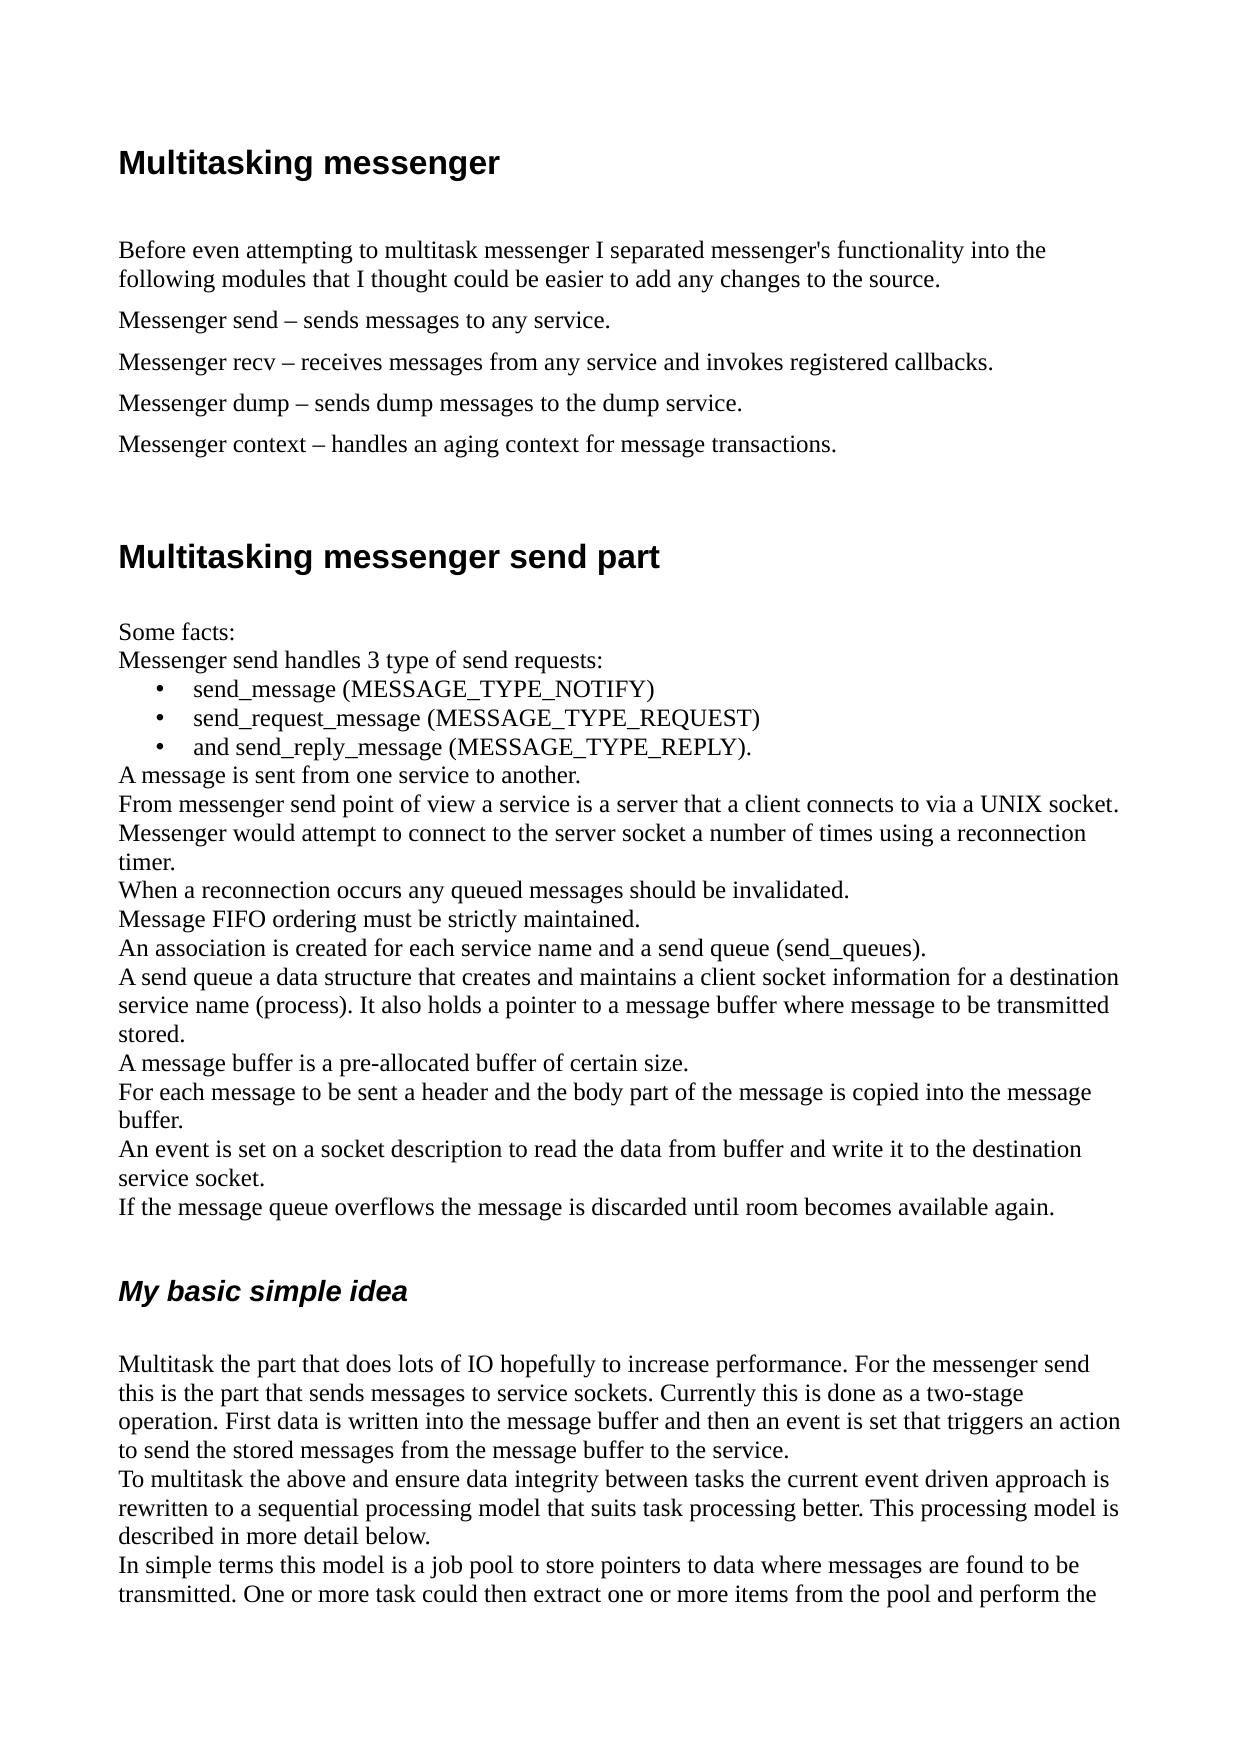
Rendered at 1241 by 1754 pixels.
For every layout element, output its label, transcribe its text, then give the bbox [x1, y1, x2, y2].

list send_message (MESSAGE_TYPE_NOTIFY) [156, 674, 1122, 703]
text Messenger send – sends messages to any service. [118, 306, 1122, 334]
text An event is set on a socket description to read the data from buffer and write it to the destination service socket. [118, 1134, 1122, 1192]
text Some facts: [118, 617, 1122, 645]
text For each message to be sent a header and the body part of the message is copied into the message buffer. [118, 1077, 1122, 1134]
text From messenger send point of view a service is a server that a client connects to via a UNIX socket. [118, 789, 1122, 818]
text If the message queue overflows the message is discarded until room becomes available again. [118, 1192, 1122, 1220]
text Message FIFO ordering must be strictly maintained. [118, 904, 1122, 933]
text When a reconnection occurs any queued messages should be invalidated. [118, 875, 1122, 904]
list send_request_message (MESSAGE_TYPE_REQUEST) [156, 703, 1122, 732]
text Messenger would attempt to connect to the server socket a number of times using a reconnection timer. [118, 818, 1122, 875]
text Before even attempting to multitask messenger I separated messenger's functionality into the following modules that I thought could be easier to add any changes to the source. [118, 236, 1122, 293]
text Messenger recv – receives messages from any service and invokes registered callbacks. [118, 347, 1122, 376]
text Multitask the part that does lots of IO hopefully to increase performance. For the messenger send this is the part that sends messages to service sockets. Currently this is done as a two-stage operation. First data is written into the message buffer and then an event is set that triggers an action to send the stored messages from the message buffer to the service. [118, 1349, 1122, 1464]
text Messenger dump – sends dump messages to the dump service. [118, 388, 1122, 417]
subtitle My basic simple idea [118, 1274, 1122, 1308]
text In simple terms this model is a job pool to store pointers to data where messages are found to be transmitted. One or more task could then extract one or more items from the pool and perform the [118, 1550, 1122, 1608]
text Messenger context – handles an aging context for message transactions. [118, 429, 1122, 458]
list and send_reply_message (MESSAGE_TYPE_REPLY). [156, 732, 1122, 760]
text To multitask the above and ensure data integrity between tasks the current event driven approach is rewritten to a sequential processing model that suits task processing better. This processing model is described in more detail below. [118, 1464, 1122, 1550]
text An association is created for each service name and a send queue (send_queues). [118, 933, 1122, 962]
text A message buffer is a pre-allocated buffer of certain size. [118, 1048, 1122, 1077]
text Messenger send handles 3 type of send requests: [118, 645, 1122, 674]
subtitle Multitasking messenger [118, 143, 1122, 182]
text A send queue a data structure that creates and maintains a client socket information for a destination service name (process). It also holds a pointer to a message buffer where message to be transmitted stored. [118, 962, 1122, 1048]
subtitle Multitasking messenger send part [118, 537, 1122, 575]
text A message is sent from one service to another. [118, 760, 1122, 789]
